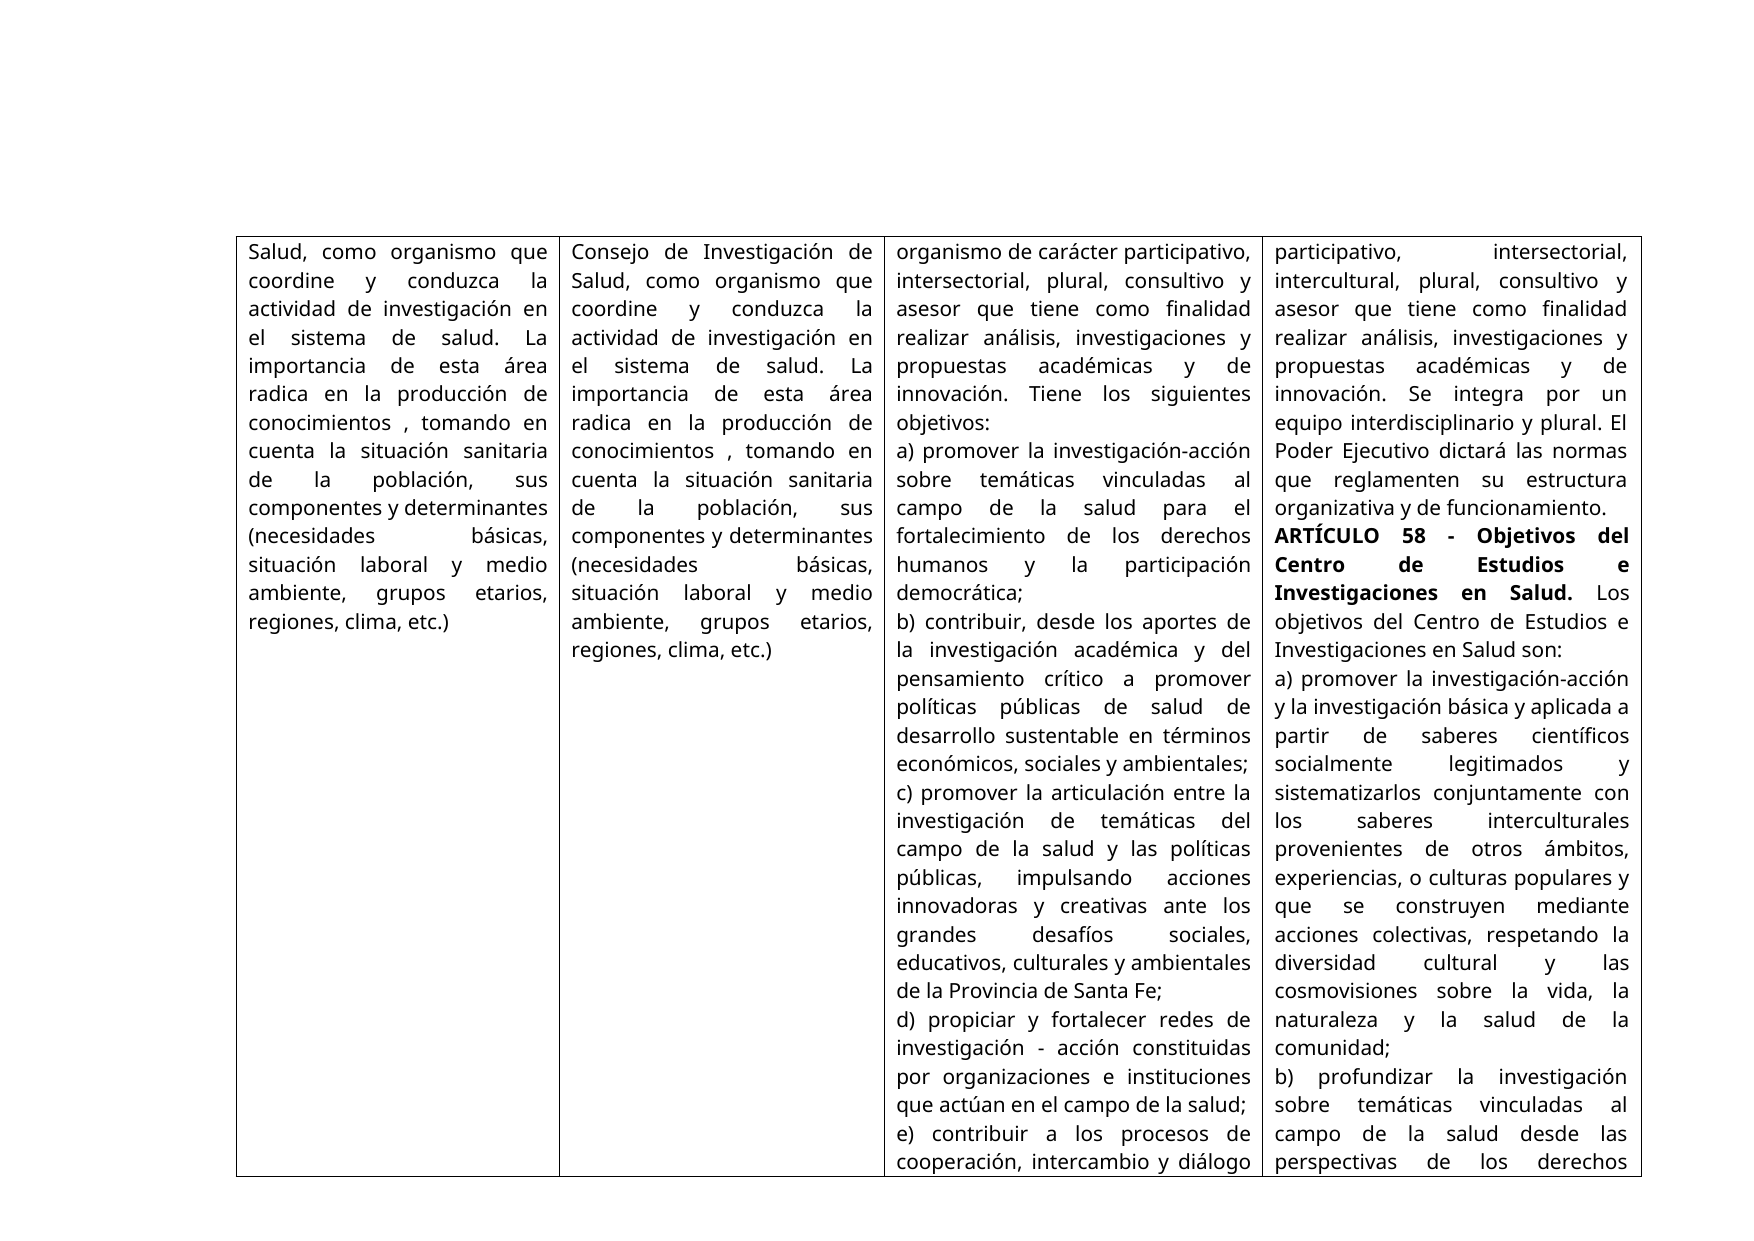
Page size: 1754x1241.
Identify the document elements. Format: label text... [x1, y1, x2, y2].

table_cell organismo de carácter participativo, intersectorial, plural, consultivo y asesor que tiene como finalidad realizar análisis, investigaciones y propuestas académicas y de innovación. Tiene los siguientes objetivos: a) promover la investigación-acción sobre temáticas vinculadas al campo de la salud para el fortalecimiento de los derechos humanos y la participación democrática; b) contribuir, desde los aportes de la investigación académica y del pensamiento crítico a promover políticas públicas de salud de desarrollo sustentable en términos económicos, sociales y ambientales; c) promover la articulación entre la investigación de temáticas del campo de la salud y las políticas públicas, impulsando acciones innovadoras y creativas ante los grandes desafíos sociales, educativos, culturales y ambientales de la Provincia de Santa Fe; d) propiciar y fortalecer redes de investigación - acción constituidas por organizaciones e instituciones que actúan en el campo de la salud; e) contribuir a los procesos de cooperación, intercambio y diálogo [885, 237, 1262, 1176]
table_cell Consejo de Investigación de Salud, como organismo que coordine y conduzca la actividad de investigación en el sistema de salud. La importancia de esta área radica en la producción de conocimientos , tomando en cuenta la situación sanitaria de la población, sus componentes y determinantes (necesidades básicas, situación laboral y medio ambiente, grupos etarios, regiones, clima, etc.) [560, 237, 884, 1176]
table_cell participativo, intersectorial, intercultural, plural, consultivo y asesor que tiene como finalidad realizar análisis, investigaciones y propuestas académicas y de innovación. Se integra por un equipo interdisciplinario y plural. El Poder Ejecutivo dictará las normas que reglamenten su estructura organizativa y de funcionamiento. ARTÍCULO 58 - Objetivos del Centro de Estudios e Investigaciones en Salud. Los objetivos del Centro de Estudios e Investigaciones en Salud son: a) promover la investigación-acción y la investigación básica y aplicada a partir de saberes científicos socialmente legitimados y sistematizarlos conjuntamente con los saberes interculturales provenientes de otros ámbitos, experiencias, o culturas populares y que se construyen mediante acciones colectivas, respetando la diversidad cultural y las cosmovisiones sobre la vida, la naturaleza y la salud de la comunidad; b) profundizar la investigación sobre temáticas vinculadas al campo de la salud desde las perspectivas de los derechos [1263, 237, 1641, 1176]
table_cell Salud, como organismo que coordine y conduzca la actividad de investigación en el sistema de salud. La importancia de esta área radica en la producción de conocimientos , tomando en cuenta la situación sanitaria de la población, sus componentes y determinantes (necesidades básicas, situación laboral y medio ambiente, grupos etarios, regiones, clima, etc.) [237, 237, 559, 1176]
